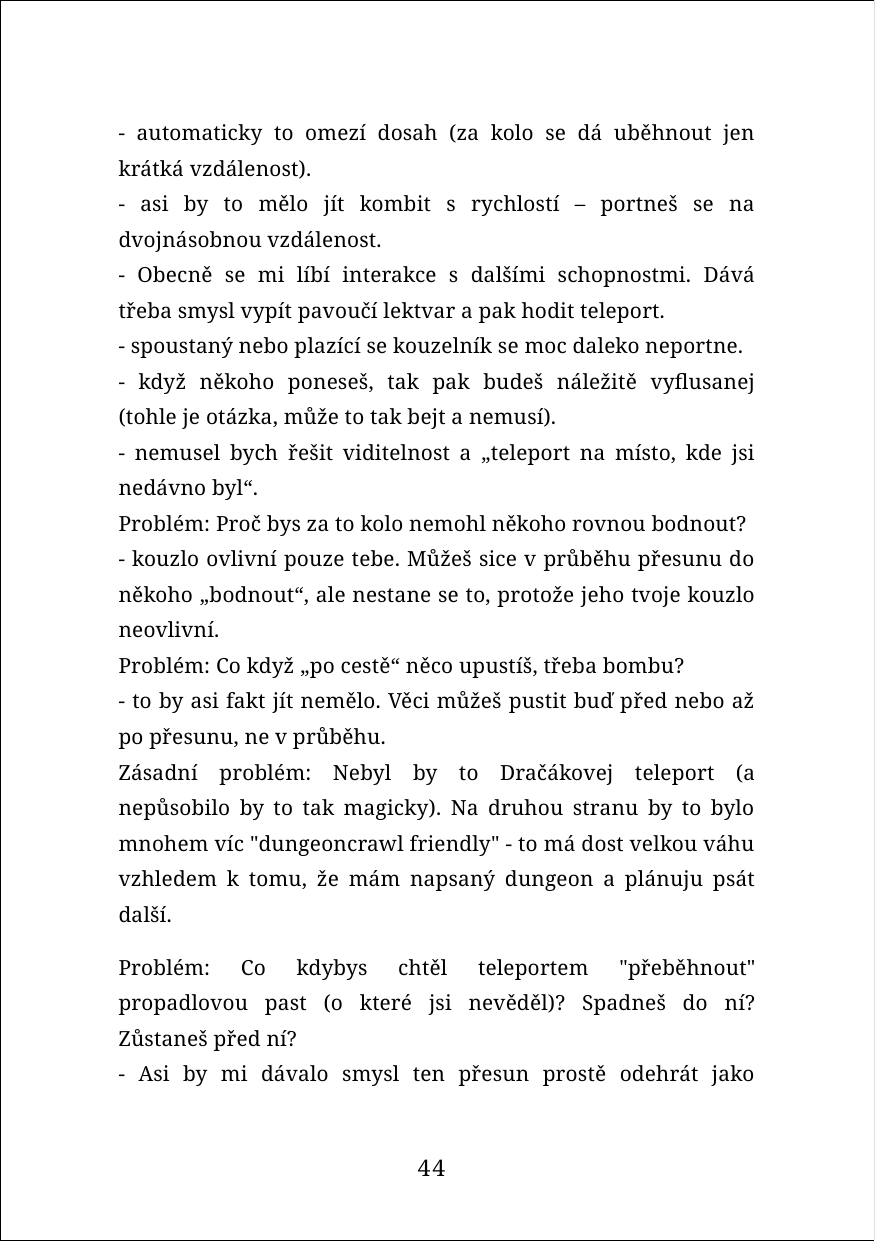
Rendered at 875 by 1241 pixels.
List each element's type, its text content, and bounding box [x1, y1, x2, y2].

text Problém: Co kdybys chtěl teleportem "přeběhnout" propadlovou past (o které jsi nevěděl)? Spadneš do ní? Zůstaneš před ní? - Asi by mi dávalo smysl ten přesun prostě odehrát jako [118, 953, 756, 1088]
text - automaticky to omezí dosah (za kolo se dá uběhnout jen krátká vzdálenost). - asi by to mělo jít kombit s rychlostí – portneš se na dvojnásobnou vzdálenost. - Obecně se mi líbí interakce s dalšími schopnostmi. Dává třeba smysl vypít pavoučí lektvar a pak hodit teleport. - spoustaný nebo plazící se kouzelník se moc daleko neportne. - když někoho poneseš, tak pak budeš náležitě vyflusanej (tohle je otázka, může to tak bejt a nemusí). - nemusel bych řešit viditelnost a „teleport na místo, kde jsi nedávno byl“. Problém: Proč bys za to kolo nemohl někoho rovnou bodnout? - kouzlo ovlivní pouze tebe. Můžeš sice v průběhu přesunu do někoho „bodnout“, ale nestane se to, protože jeho tvoje kouzlo neovlivní. Problém: Co když „po cestě“ něco upustíš, třeba bombu? - to by asi fakt jít nemělo. Věci můžeš pustit buď před nebo až po přesunu, ne v průběhu. Zásadní problém: Nebyl by to Dračákovej teleport (a nepůsobilo by to tak magicky). Na druhou stranu by to bylo mnohem víc "dungeoncrawl friendly" - to má dost velkou váhu vzhledem k tomu, že mám napsaný dungeon a plánuju psát další. [118, 118, 756, 928]
